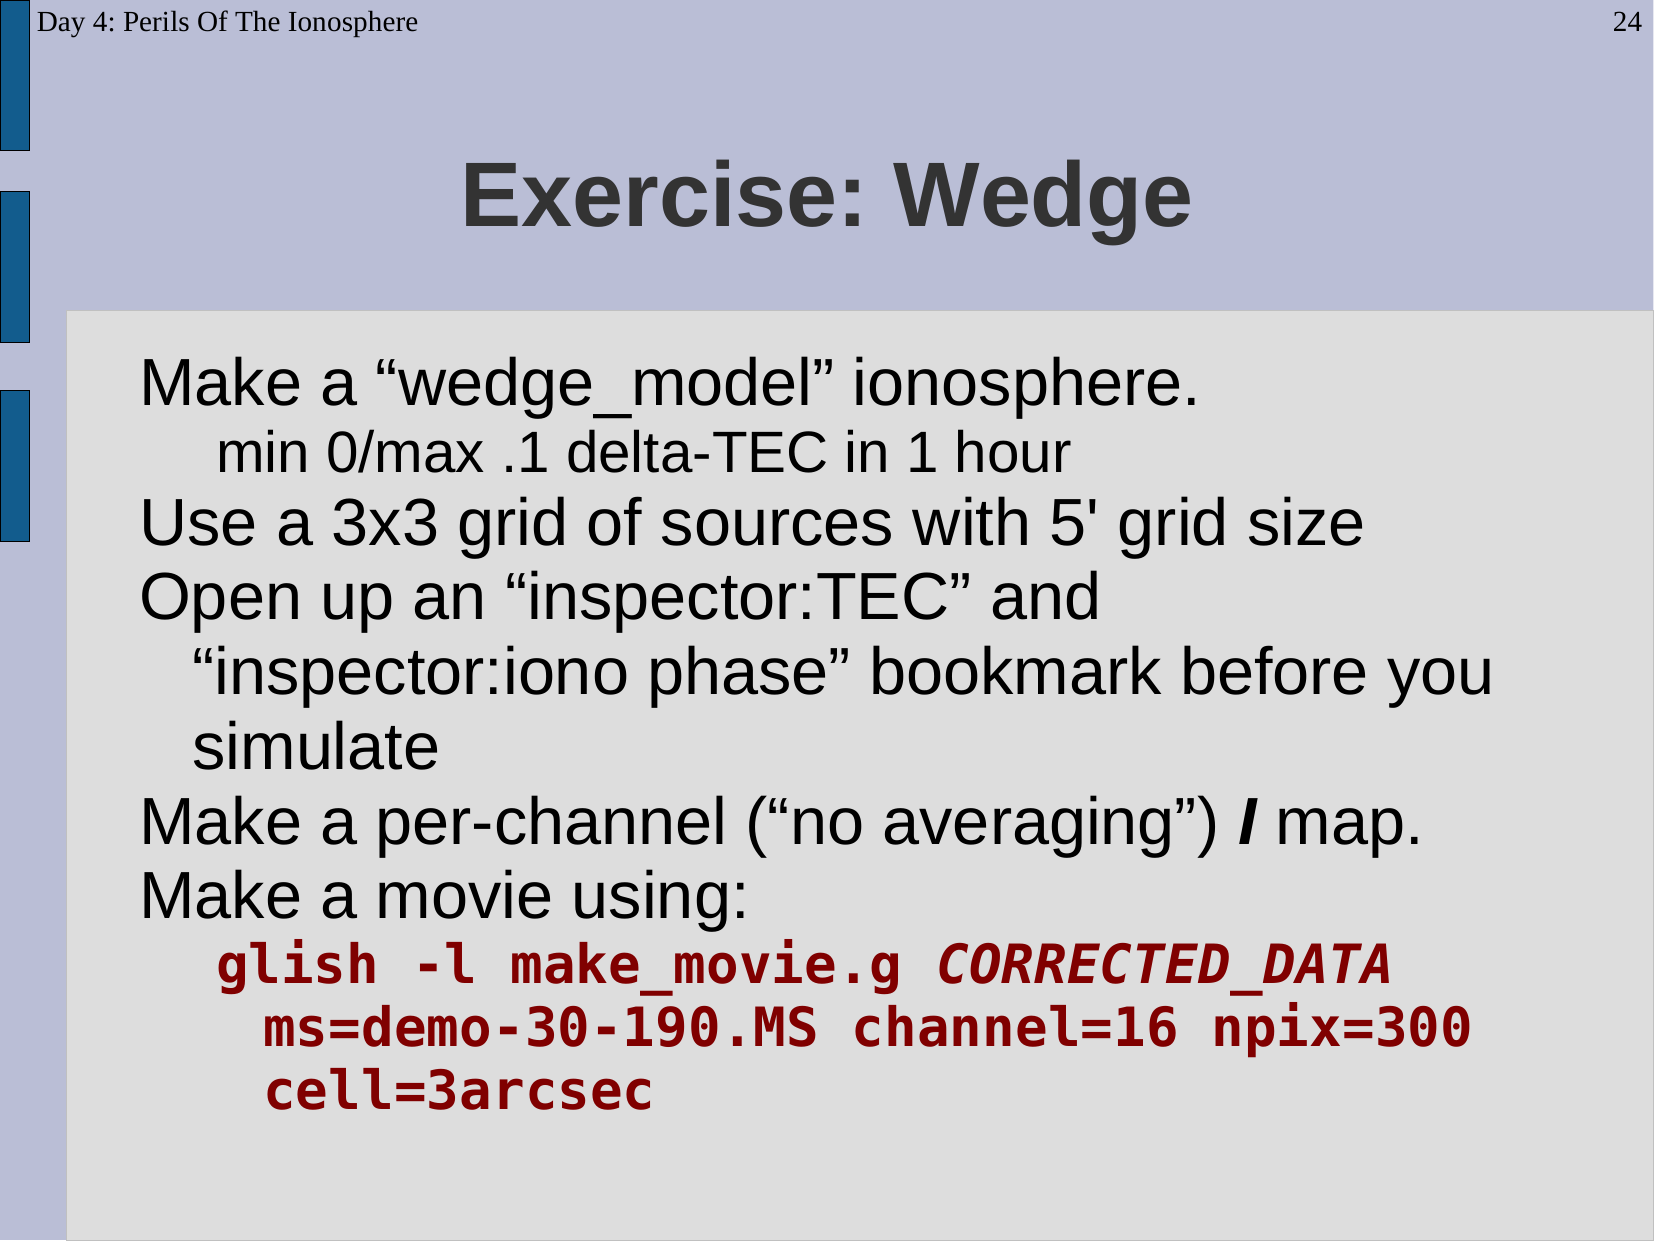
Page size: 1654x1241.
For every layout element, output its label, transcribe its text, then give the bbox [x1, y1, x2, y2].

list Make a “wedge_model” ionosphere. min 0/max .1 delta-TEC in 1 hour Use a 3x3 grid of sources with 5' grid size Open up an “inspector:TEC” and “inspector:iono phase” bookmark before you simulate Make a per-channel (“no averaging”) I map. Make a movie using: glish -l make_movie.g CORRECTED_DATA ms=demo-30-190.MS channel=16 npix=300 cell=3arcsec [121, 344, 1534, 1147]
title Exercise: Wedge [121, 91, 1534, 299]
